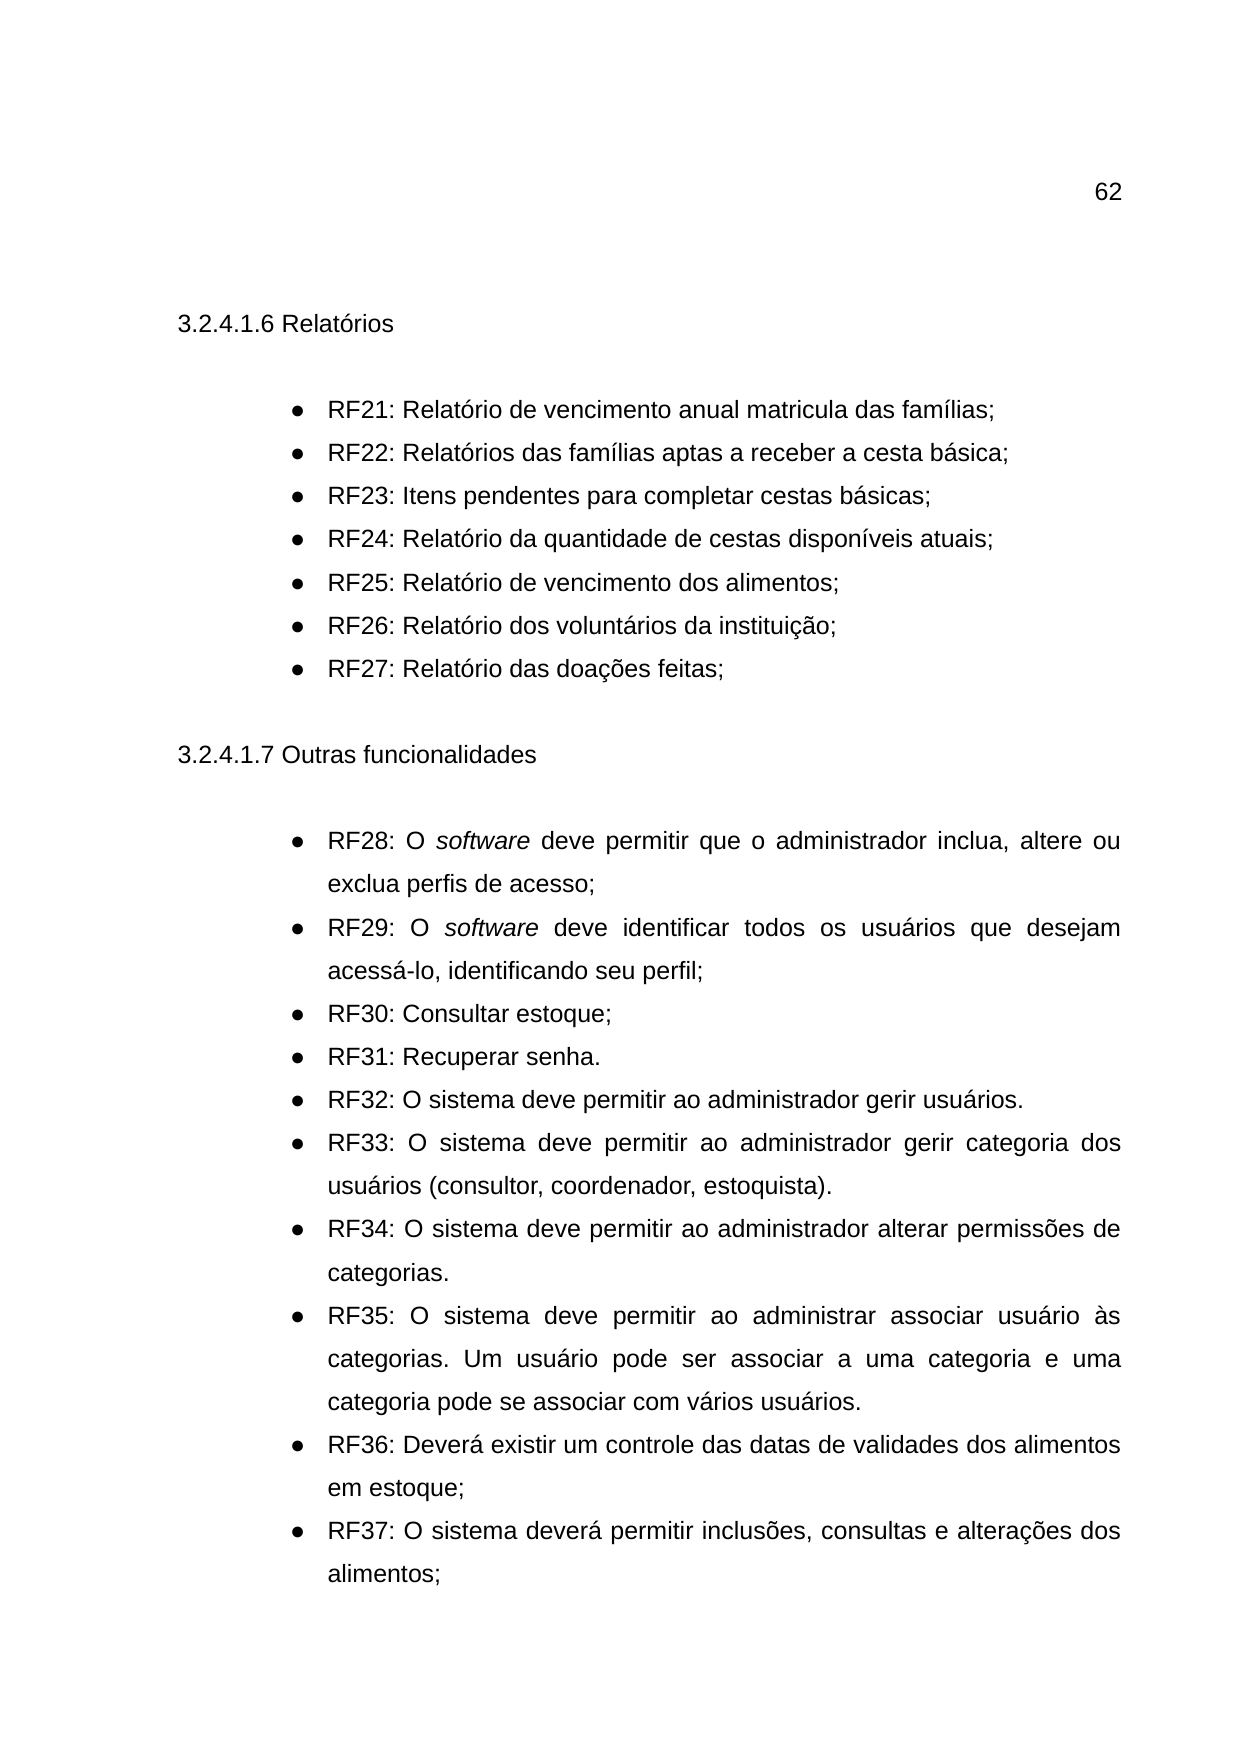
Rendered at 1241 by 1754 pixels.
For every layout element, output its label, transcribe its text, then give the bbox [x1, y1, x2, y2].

list RF28: O software deve permitir que o administrador inclua, altere ou exclua perfis de acesso; [290, 826, 1122, 898]
list RF30: Consultar estoque; [290, 999, 1122, 1028]
list RF22: Relatórios das famílias aptas a receber a cesta básica; [290, 438, 1122, 467]
text 3.2.4.1.6 Relatórios [177, 309, 1122, 338]
list RF29: O software deve identificar todos os usuários que desejam acessá-lo, identificando seu perfil; [290, 913, 1122, 984]
list RF35: O sistema deve permitir ao administrar associar usuário às categorias. Um usuário pode ser associar a uma categoria e uma categoria pode se associar com vários usuários. [290, 1301, 1122, 1416]
list RF23: Itens pendentes para completar cestas básicas; [290, 481, 1122, 510]
list RF33: O sistema deve permitir ao administrador gerir categoria dos usuários (consultor, coordenador, estoquista). [290, 1128, 1122, 1200]
list RF31: Recuperar senha. [290, 1042, 1122, 1071]
text 3.2.4.1.7 Outras funcionalidades [177, 740, 1122, 769]
list RF24: Relatório da quantidade de cestas disponíveis atuais; [290, 524, 1122, 553]
list RF27: Relatório das doações feitas; [290, 654, 1122, 683]
list RF37: O sistema deverá permitir inclusões, consultas e alterações dos alimentos; [290, 1516, 1122, 1588]
list RF21: Relatório de vencimento anual matricula das famílias; [290, 395, 1122, 424]
list RF26: Relatório dos voluntários da instituição; [290, 611, 1122, 639]
list RF25: Relatório de vencimento dos alimentos; [290, 568, 1122, 596]
list RF36: Deverá existir um controle das datas de validades dos alimentos em estoque; [290, 1430, 1122, 1502]
list RF34: O sistema deve permitir ao administrador alterar permissões de categorias. [290, 1214, 1122, 1286]
list RF32: O sistema deve permitir ao administrador gerir usuários. [290, 1085, 1122, 1114]
